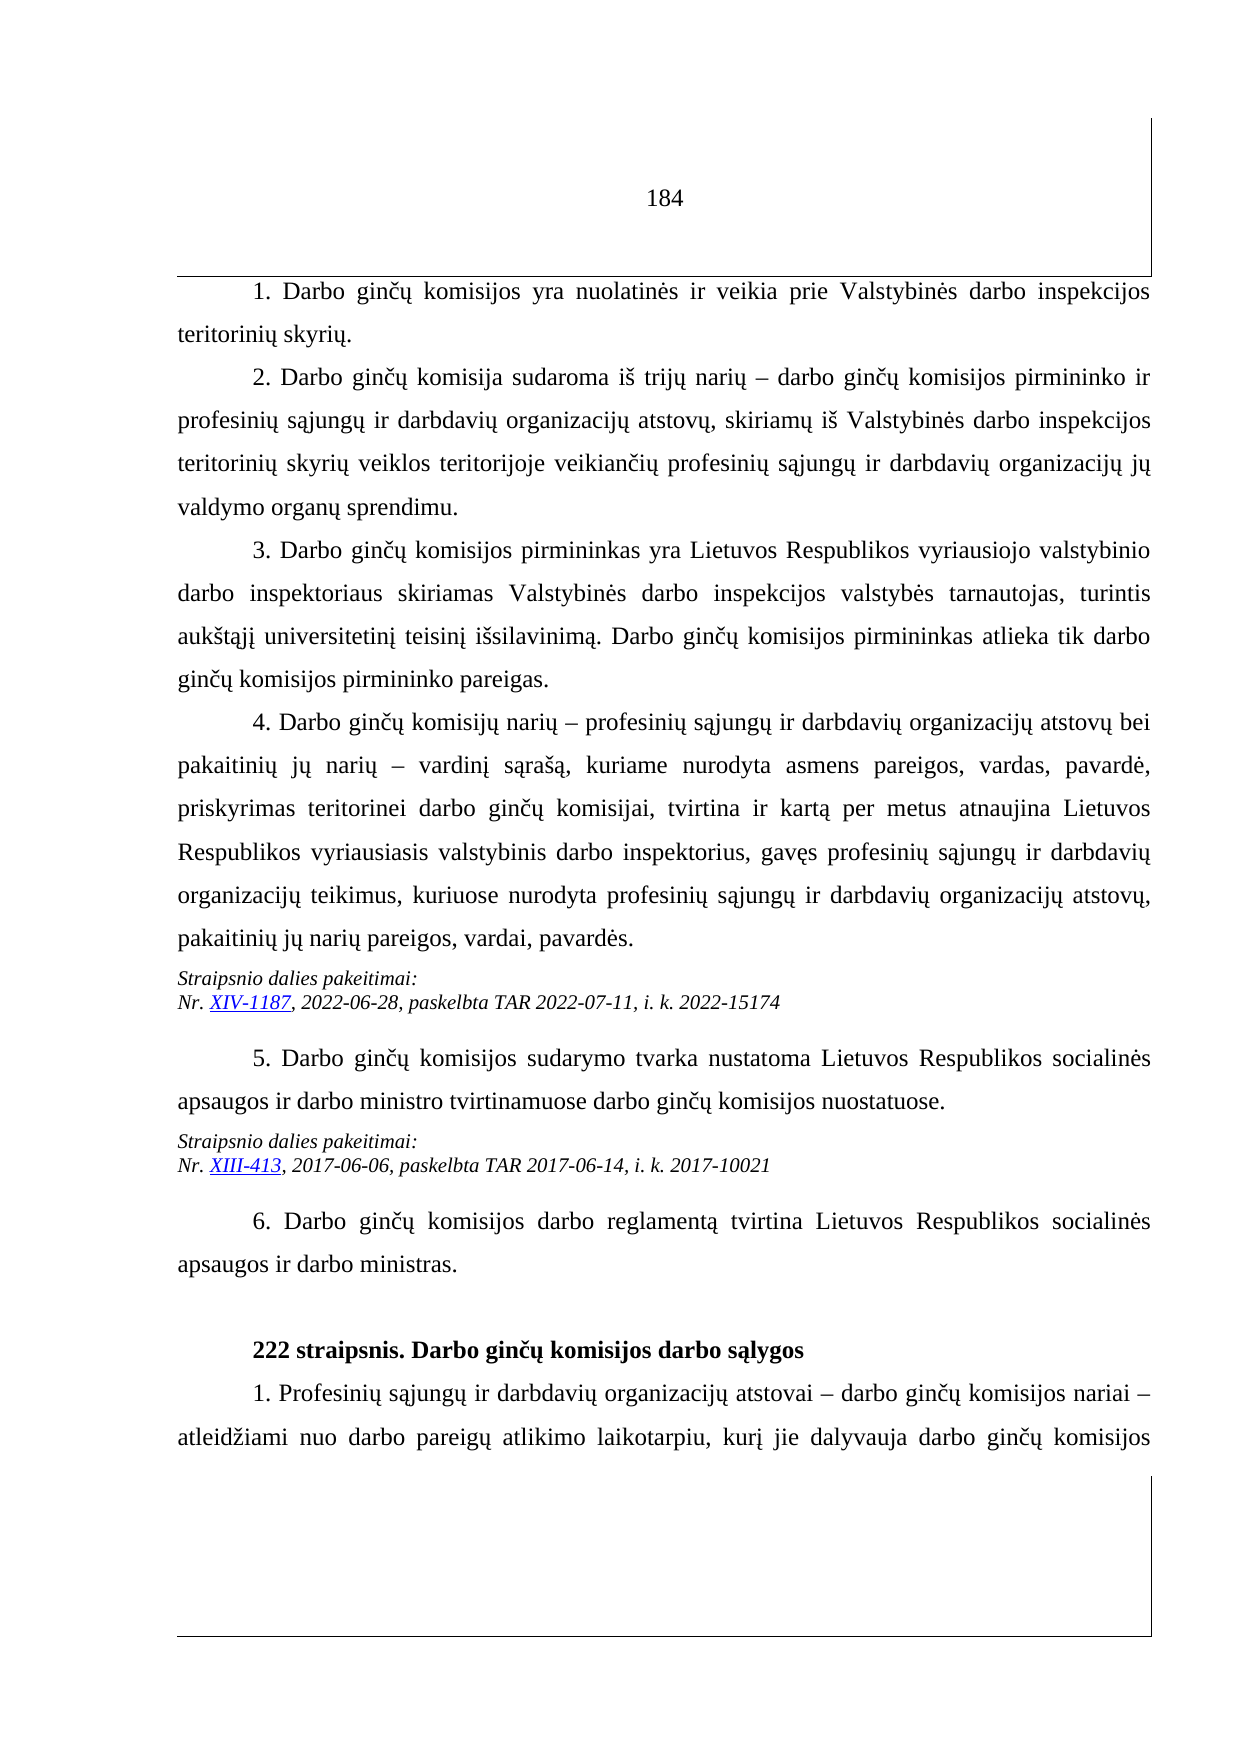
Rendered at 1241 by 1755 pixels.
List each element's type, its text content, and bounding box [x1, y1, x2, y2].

text 4. Darbo ginčų komisijų narių – profesinių sąjungų ir darbdavių organizacijų atstovų bei pakaitinių jų narių – vardinį sąrašą, kuriame nurodyta asmens pareigos, vardas, pavardė, priskyrimas teritorinei darbo ginčų komisijai, tvirtina ir kartą per metus atnaujina Lietuvos Respublikos vyriausiasis valstybinis darbo inspektorius, gavęs profesinių sąjungų ir darbdavių organizacijų teikimus, kuriuose nurodyta profesinių sąjungų ir darbdavių organizacijų atstovų, pakaitinių jų narių pareigos, vardai, pavardės. [177, 707, 1152, 952]
text Straipsnio dalies pakeitimai: [177, 966, 1152, 990]
text 5. Darbo ginčų komisijos sudarymo tvarka nustatoma Lietuvos Respublikos socialinės apsaugos ir darbo ministro tvirtinamuose darbo ginčų komisijos nuostatuose. [177, 1043, 1152, 1115]
text 1. Darbo ginčų komisijos yra nuolatinės ir veikia prie Valstybinės darbo inspekcijos teritorinių skyrių. [177, 276, 1152, 348]
text 1. Profesinių sąjungų ir darbdavių organizacijų atstovai – darbo ginčų komisijos nariai – atleidžiami nuo darbo pareigų atlikimo laikotarpiu, kurį jie dalyvauja darbo ginčų komisijos [177, 1378, 1152, 1450]
text 3. Darbo ginčų komisijos pirmininkas yra Lietuvos Respublikos vyriausiojo valstybinio darbo inspektoriaus skiriamas Valstybinės darbo inspekcijos valstybės tarnautojas, turintis aukštąjį universitetinį teisinį išsilavinimą. Darbo ginčų komisijos pirmininkas atlieka tik darbo ginčų komisijos pirmininko pareigas. [177, 535, 1152, 693]
text Nr. XIII-413, 2017-06-06, paskelbta TAR 2017-06-14, i. k. 2017-10021 [177, 1153, 1152, 1177]
subtitle 222 straipsnis. Darbo ginčų komisijos darbo sąlygos [177, 1335, 1152, 1364]
text Straipsnio dalies pakeitimai: [177, 1129, 1152, 1153]
text 2. Darbo ginčų komisija sudaroma iš trijų narių – darbo ginčų komisijos pirmininko ir profesinių sąjungų ir darbdavių organizacijų atstovų, skiriamų iš Valstybinės darbo inspekcijos teritorinių skyrių veiklos teritorijoje veikiančių profesinių sąjungų ir darbdavių organizacijų jų valdymo organų sprendimu. [177, 362, 1152, 520]
text Nr. XIV-1187, 2022-06-28, paskelbta TAR 2022-07-11, i. k. 2022-15174 [177, 990, 1152, 1014]
text 6. Darbo ginčų komisijos darbo reglamentą tvirtina Lietuvos Respublikos socialinės apsaugos ir darbo ministras. [177, 1206, 1152, 1278]
